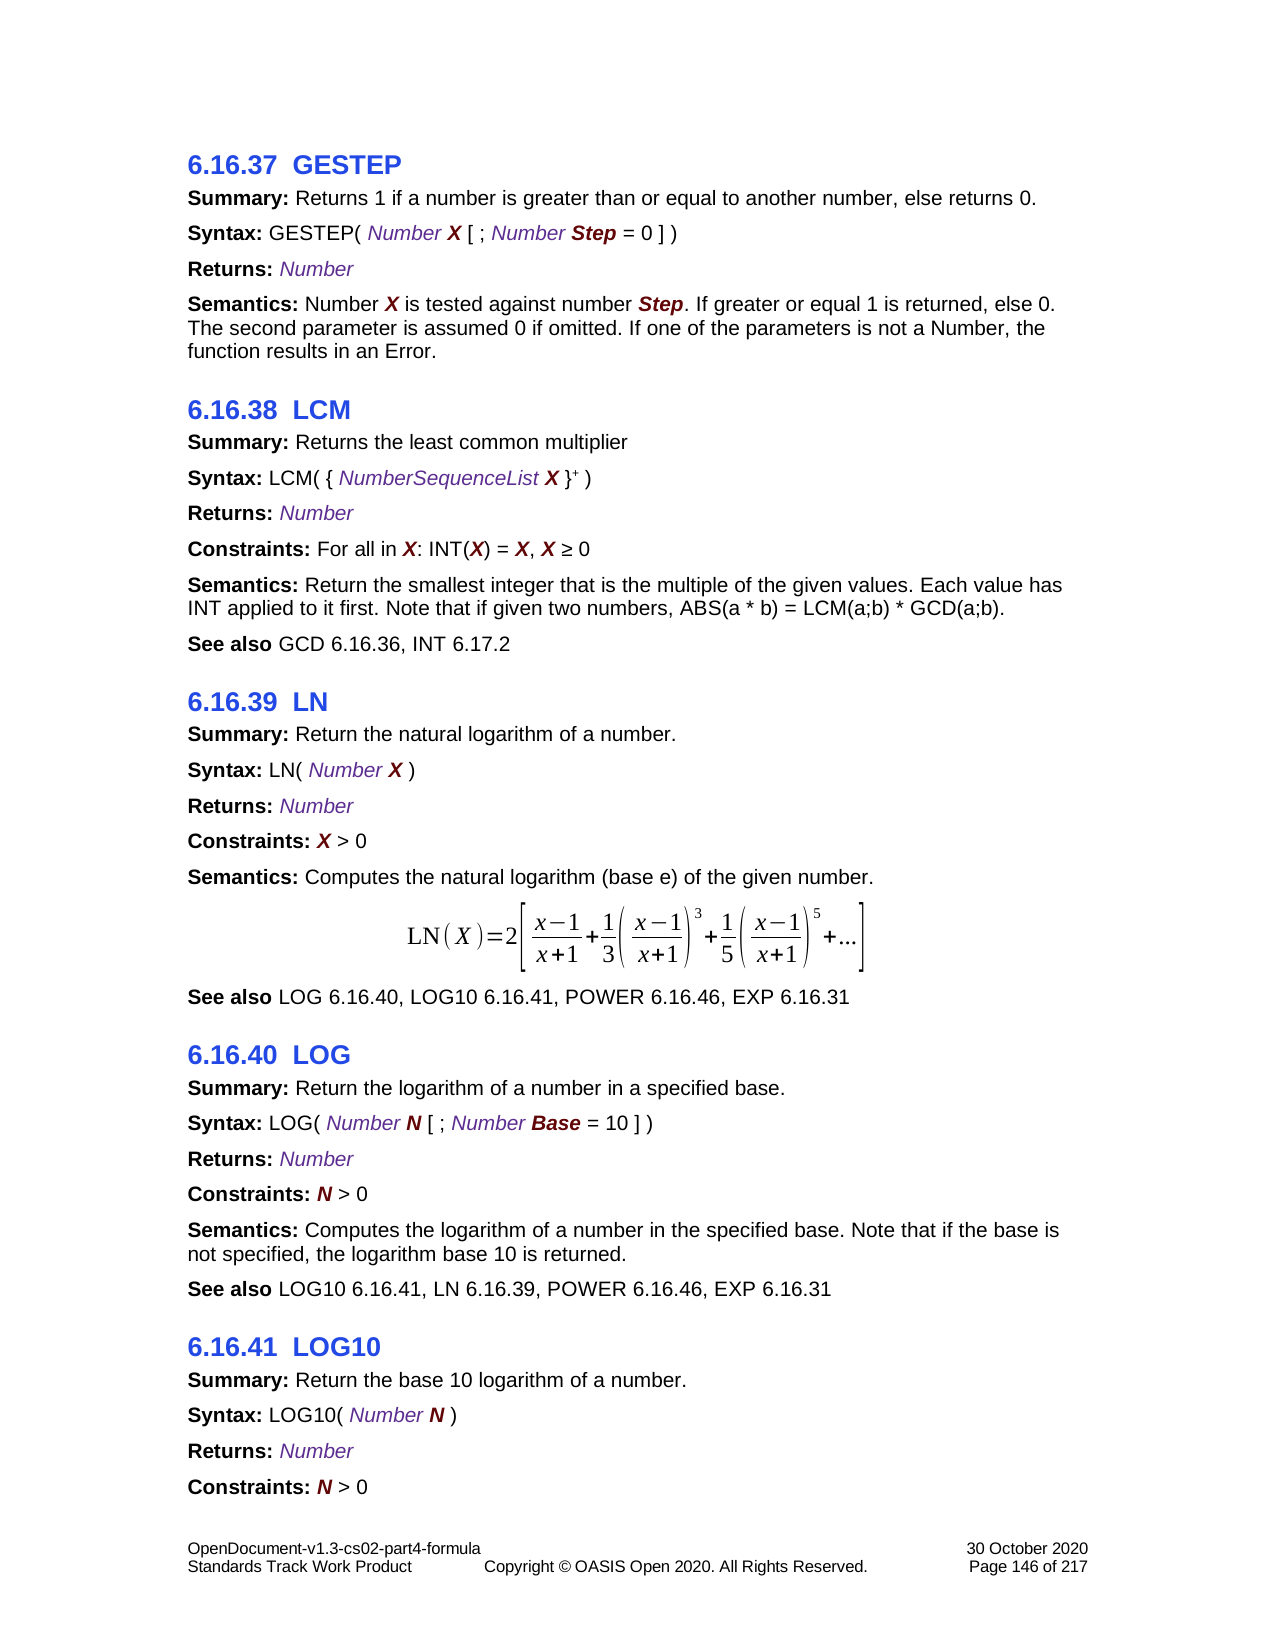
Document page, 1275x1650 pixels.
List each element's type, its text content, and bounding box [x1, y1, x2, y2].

subtitle LCM [187, 394, 1088, 424]
text Syntax: LOG10( Number N ) [187, 1404, 1088, 1427]
text Constraints: N > 0 [187, 1475, 1088, 1499]
subtitle LN [187, 687, 1088, 717]
text Syntax: LCM( { NumberSequenceList X }+ ) [187, 466, 1088, 490]
text Syntax: LOG( Number N [ ; Number Base = 10 ] ) [187, 1112, 1088, 1135]
text Returns: Number [187, 1439, 1088, 1463]
text Semantics: Computes the natural logarithm (base e) of the given number. [187, 865, 1088, 889]
text Returns: Number [187, 502, 1088, 525]
text Semantics: Number X is tested against number Step. If greater or equal 1 is returned, else 0. The second parameter is assumed 0 if omitted. If one of the parameters is not a Number, the function results in an Error. [187, 293, 1088, 363]
text See also GCD 6.16.36, INT 6.17.2 [187, 632, 1088, 656]
text Returns: Number [187, 257, 1088, 281]
text Summary: Returns the least common multiplier [187, 431, 1088, 454]
text Syntax: LN( Number X ) [187, 758, 1088, 782]
text See also LOG10 6.16.41, LN 6.16.39, POWER 6.16.46, EXP 6.16.31 [187, 1278, 1088, 1301]
text Summary: Return the logarithm of a number in a specified base. [187, 1076, 1088, 1099]
subtitle LOG10 [187, 1332, 1088, 1362]
text Semantics: Computes the logarithm of a number in the specified base. Note that if the base is not specified, the logarithm base 10 is returned. [187, 1218, 1088, 1266]
text Summary: Return the base 10 logarithm of a number. [187, 1368, 1088, 1392]
text See also LOG 6.16.40, LOG10 6.16.41, POWER 6.16.46, EXP 6.16.31 [187, 985, 1088, 1009]
text Constraints: X > 0 [187, 830, 1088, 853]
text Returns: Number [187, 1147, 1088, 1171]
text Syntax: GESTEP( Number X [ ; Number Step = 0 ] ) [187, 222, 1088, 245]
text Returns: Number [187, 794, 1088, 818]
subtitle LOG [187, 1040, 1088, 1070]
text Constraints: N > 0 [187, 1183, 1088, 1206]
subtitle GESTEP [187, 150, 1088, 180]
text Constraints: For all in X: INT(X) = X, X ≥ 0 [187, 537, 1088, 561]
text Summary: Returns 1 if a number is greater than or equal to another number, else returns 0. [187, 186, 1088, 209]
text Semantics: Return the smallest integer that is the multiple of the given values. Each value has INT applied to it first. Note that if given two numbers, ABS(a * b) = LCM(a;b) * GCD(a;b). [187, 573, 1088, 620]
text Summary: Return the natural logarithm of a number. [187, 723, 1088, 746]
